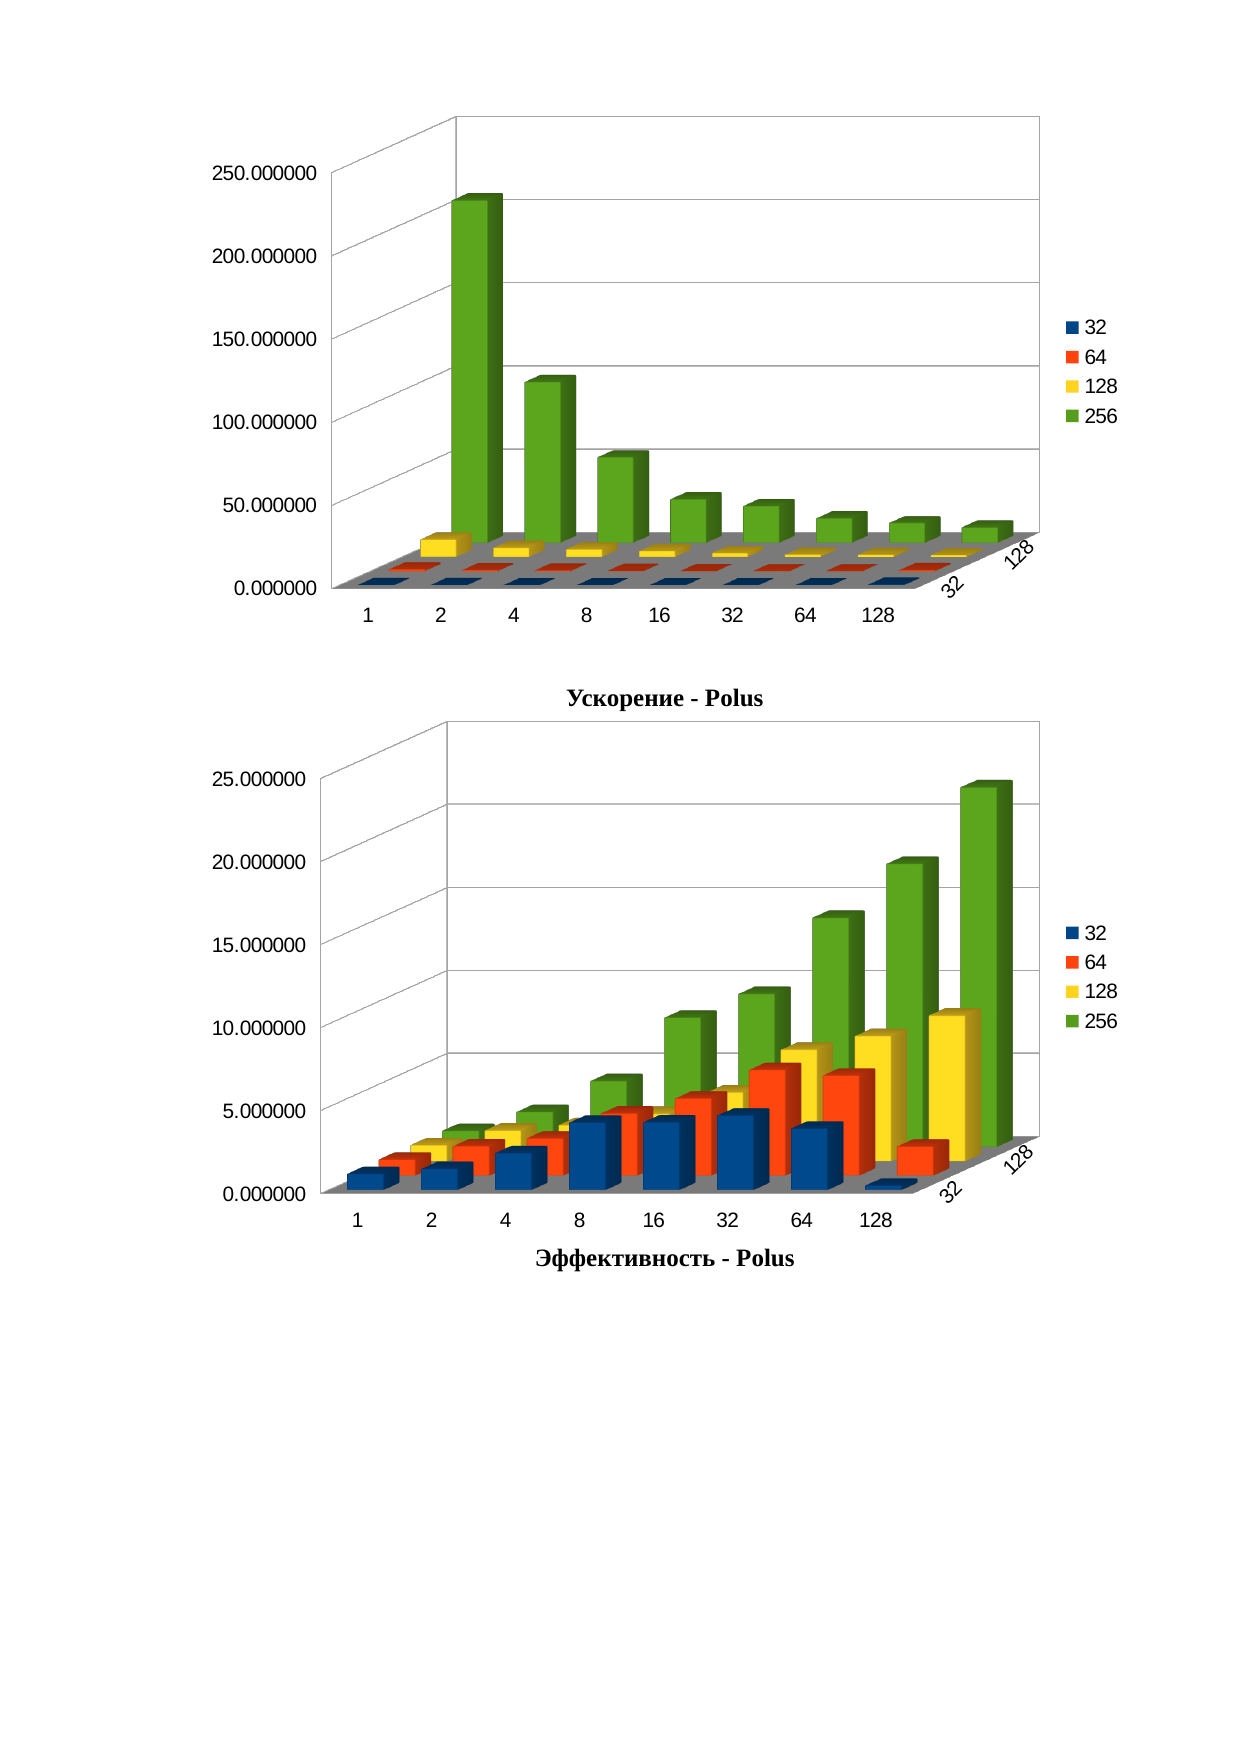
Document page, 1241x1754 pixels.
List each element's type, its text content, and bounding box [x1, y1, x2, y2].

subtitle Ускорение - Polus [177, 683, 1152, 711]
subtitle Эффективность - Polus [177, 711, 1152, 1272]
